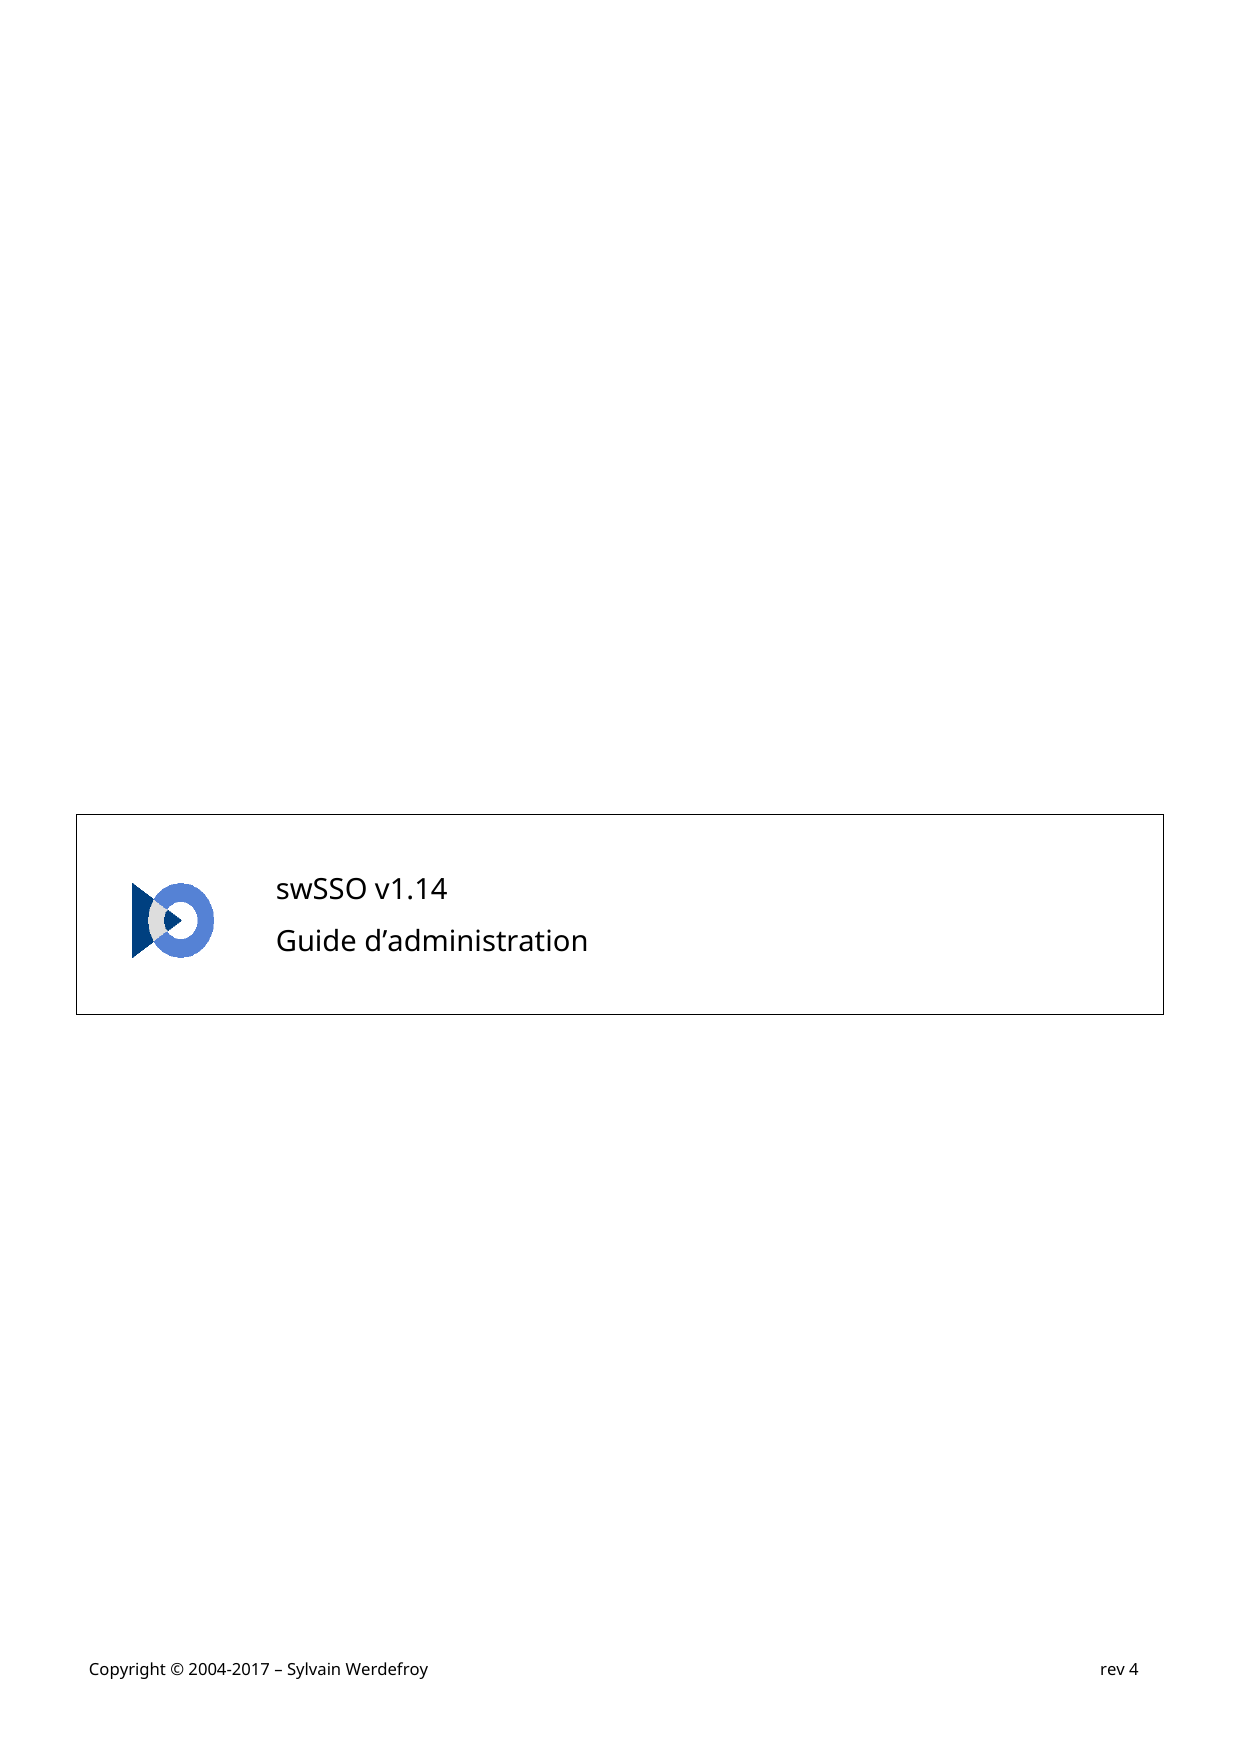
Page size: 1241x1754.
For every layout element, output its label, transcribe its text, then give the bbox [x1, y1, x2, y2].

table_header swSSO v1.14 Guide d’administration [260, 815, 988, 1014]
picture [123, 873, 222, 968]
table_header [988, 815, 1163, 1014]
table_header [77, 815, 260, 1014]
